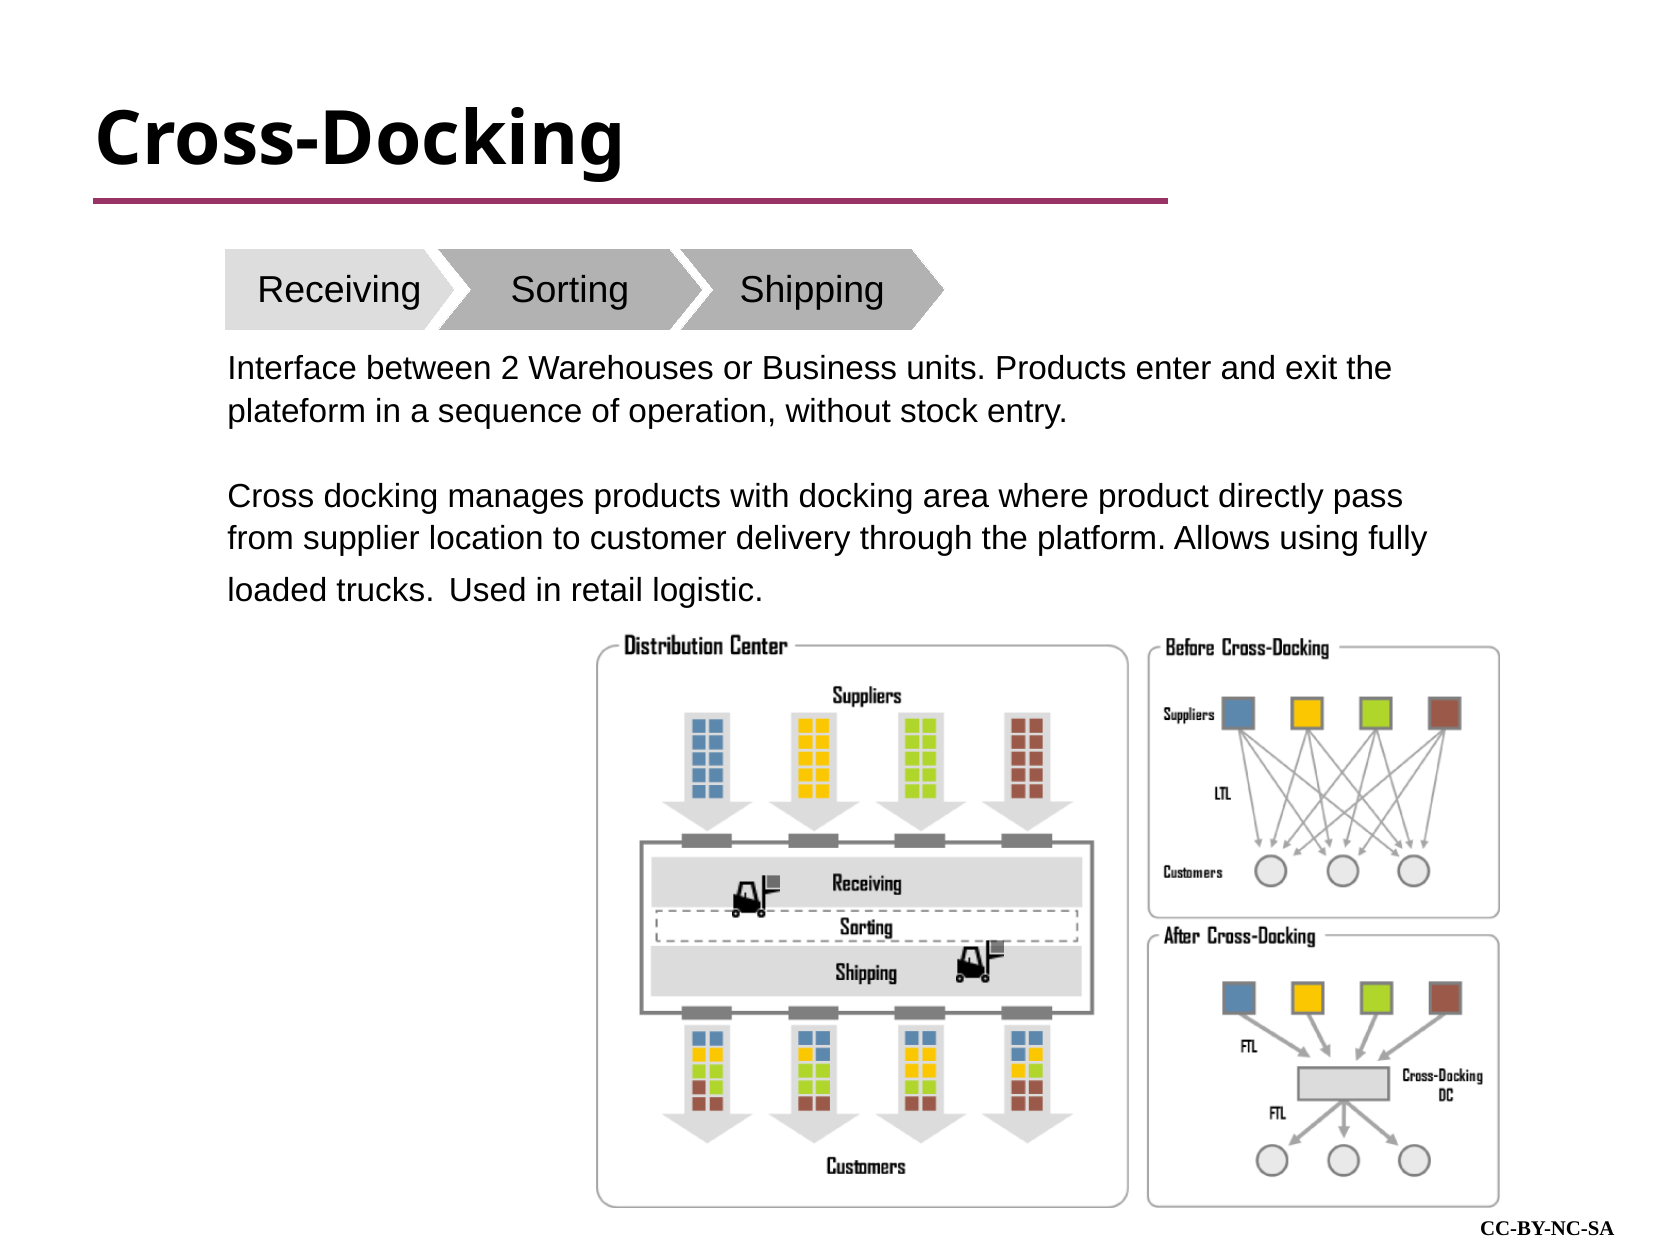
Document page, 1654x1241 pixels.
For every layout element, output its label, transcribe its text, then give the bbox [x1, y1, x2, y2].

text_box Sorting [437, 248, 703, 331]
text_box Receiving [224, 248, 455, 331]
text_box Interface between 2 Warehouses or Business units. Products enter and exit the plateform in a sequence of operation, without stock entry. Cross docking manages products with docking area where product directly pass from supplier location to customer delivery through the platform. Allows using fully loaded trucks. Used in retail logistic. [212, 336, 1495, 655]
title Cross-Docking [94, 31, 1571, 239]
picture [596, 621, 1500, 1208]
text_box Shipping [679, 248, 946, 331]
